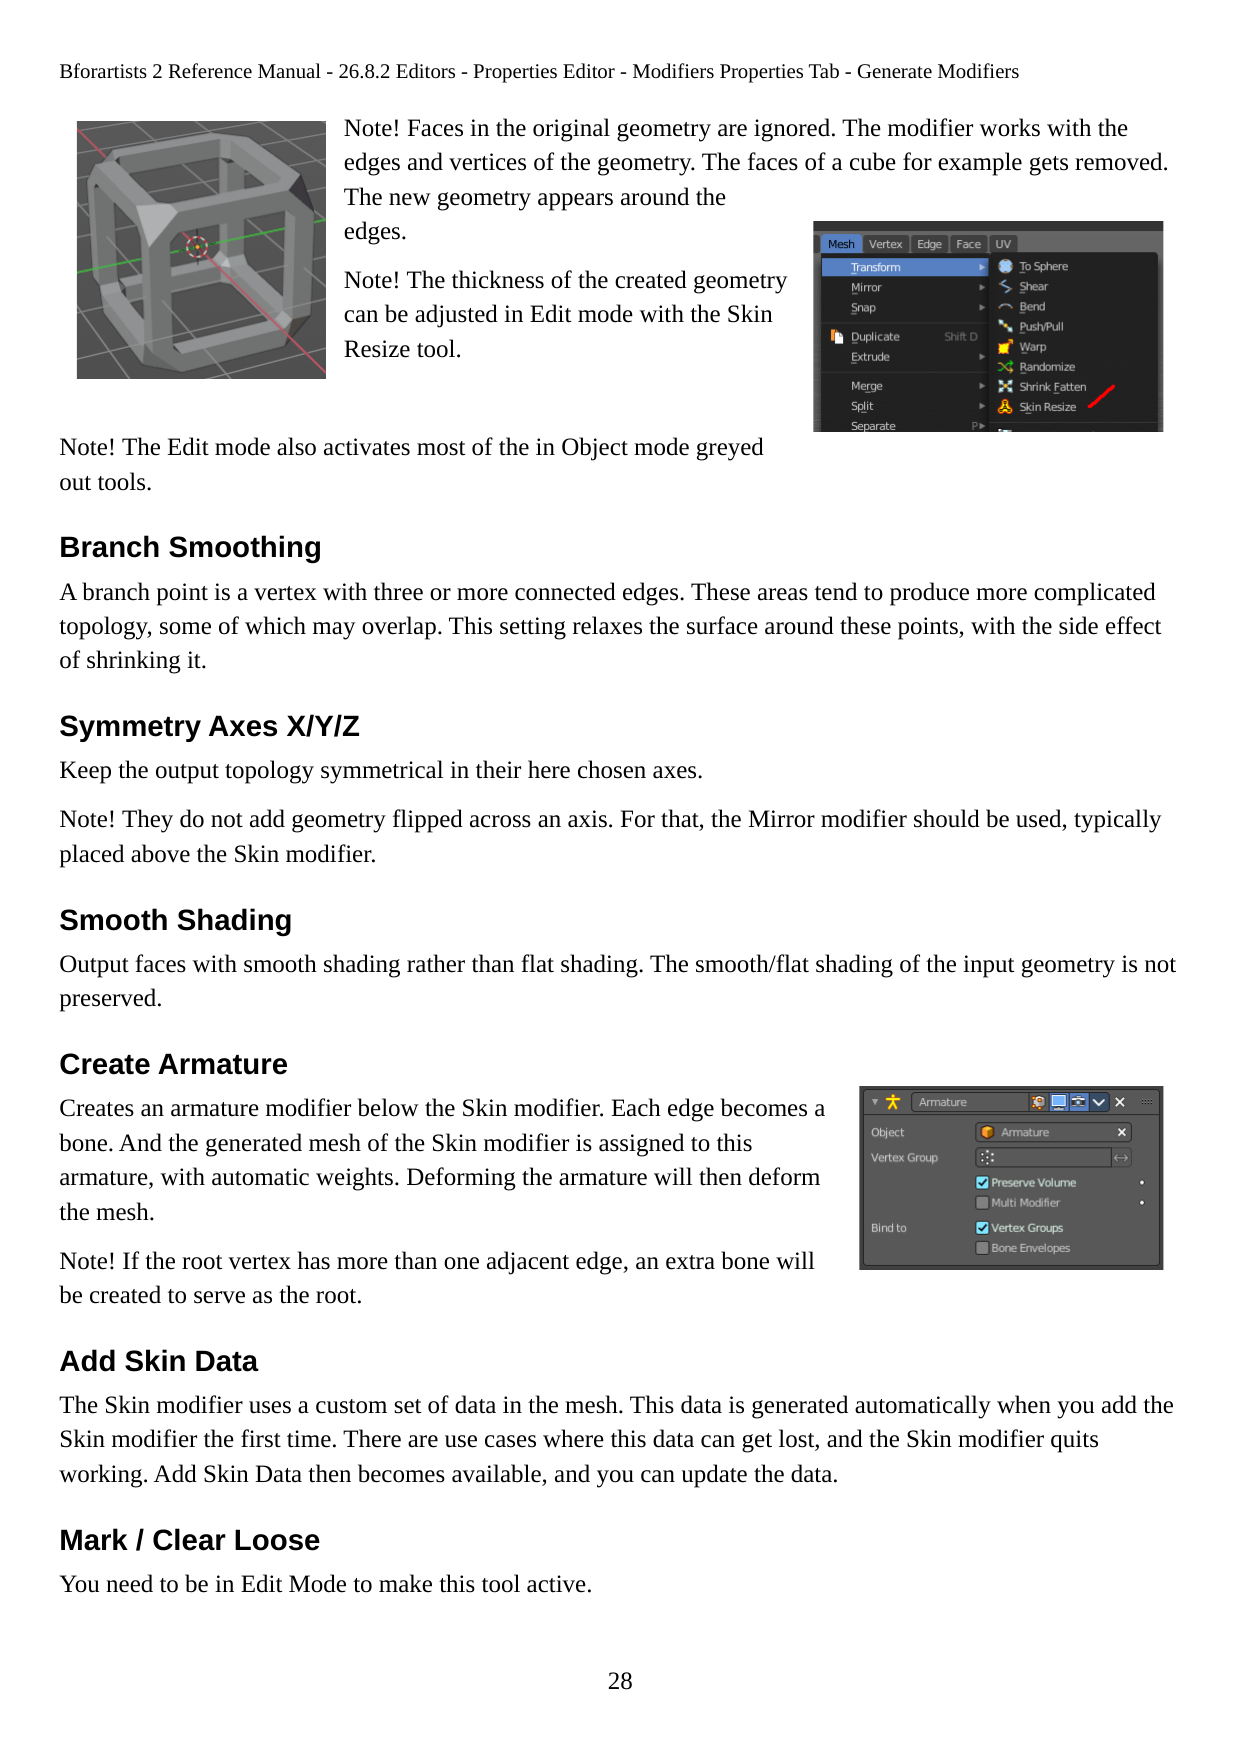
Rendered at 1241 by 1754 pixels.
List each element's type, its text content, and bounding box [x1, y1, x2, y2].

text Creates an armature modifier below the Skin modifier. Each edge becomes a bone. And the generated mesh of the Skin modifier is assigned to this armature, with automatic weights. Deforming the armature will then deform the mesh. [59, 1093, 859, 1225]
text You need to be in Edit Mode to make this tool active. [59, 1569, 1181, 1598]
text A branch point is a vertex with three or more connected edges. These areas tend to produce more complicated topology, some of which may overlap. This setting relaxes the surface around these points, with the side effect of shrinking it. [59, 577, 1181, 674]
text Note! Faces in the original geometry are ignored. The modifier works with the edges and vertices of the geometry. The faces of a cube for example gets removed. The new geometry appears around the edges. [59, 113, 1181, 245]
text Keep the output topology symmetrical in their here chosen axes. [59, 755, 1181, 784]
text Note! The Edit mode also activates most of the in Object mode greyed out tools. [59, 432, 1181, 495]
subtitle Add Skin Data [59, 1344, 1181, 1378]
text Note! The thickness of the created geometry can be adjusted in Edit mode with the Skin Resize tool. [326, 265, 813, 363]
picture [859, 1086, 1164, 1270]
picture [813, 221, 1164, 432]
subtitle Mark / Clear Loose [59, 1523, 1181, 1556]
text Note! They do not add geometry flipped across an axis. For that, the Mirror modifier should be used, typically placed above the Skin modifier. [59, 804, 1181, 868]
subtitle Create Armature [59, 1047, 1181, 1081]
picture [76, 121, 326, 379]
text The Skin modifier uses a custom set of data in the mesh. This data is generated automatically when you add the Skin modifier the first time. There are use cases where this data can get lost, and the Skin modifier quits working. Add Skin Data then becomes available, and you can update the data. [59, 1390, 1181, 1488]
text Output faces with smooth shading rather than flat shading. The smooth/flat shading of the input geometry is not preserved. [59, 949, 1181, 1012]
subtitle Branch Smoothing [59, 530, 1181, 564]
text Note! If the root vertex has more than one adjacent edge, an extra bone will be created to serve as the root. [59, 1246, 1181, 1309]
subtitle Symmetry Axes X/Y/Z [59, 709, 1181, 743]
subtitle Smooth Shading [59, 903, 1181, 936]
